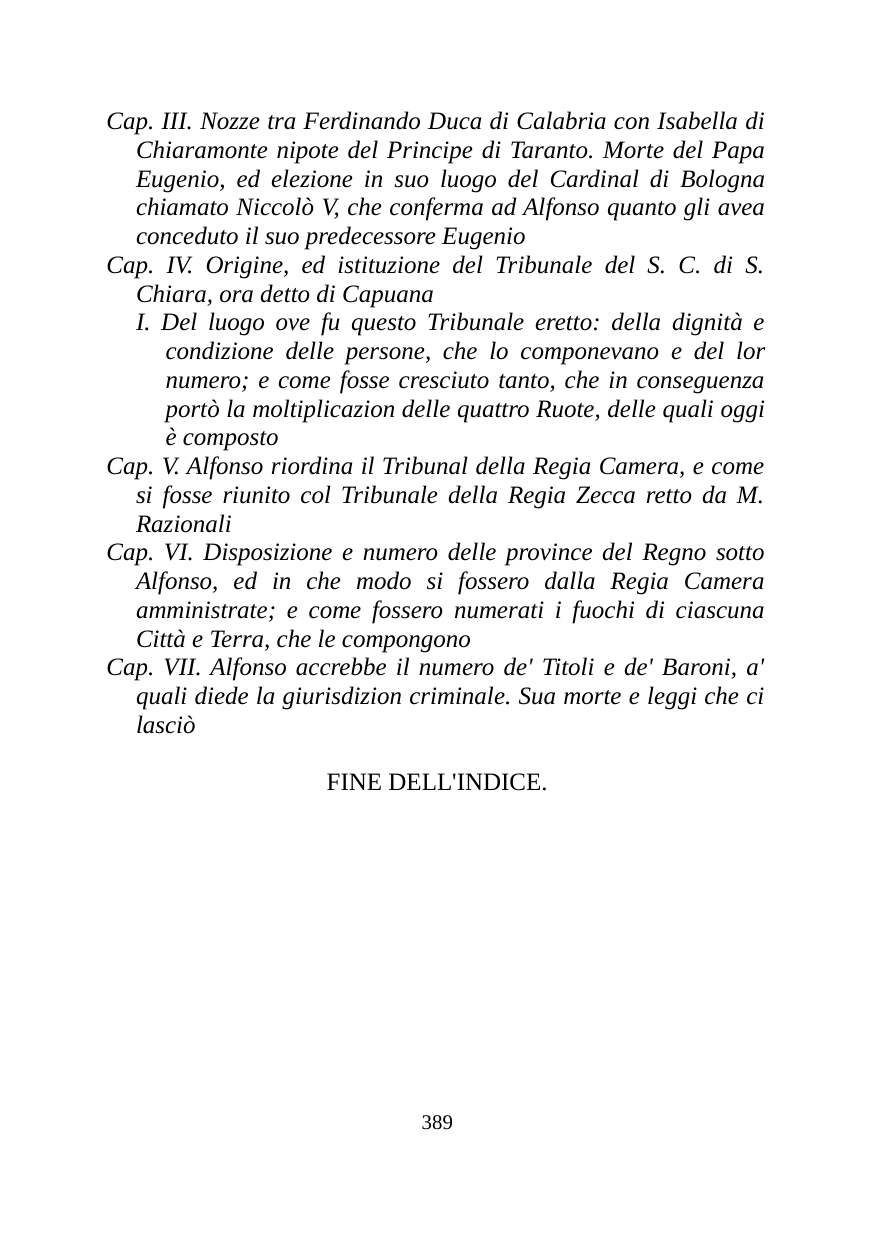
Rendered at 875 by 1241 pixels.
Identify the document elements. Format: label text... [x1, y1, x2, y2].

text Cap. VI. Disposizione e numero delle province del Regno sotto Alfonso, ed in che modo si fossero dalla Regia Camera amministrate; e come fossero numerati i fuochi di ciascuna Città e Terra, che le compongono [106, 537, 768, 652]
text Cap. VII. Alfonso accrebbe il numero de' Titoli e de' Baroni, a' quali diede la giurisdizion criminale. Sua morte e leggi che ci lasciò [106, 652, 768, 739]
text Cap. V. Alfonso riordina il Tribunal della Regia Camera, e come si fosse riunito col Tribunale della Regia Zecca retto da M. Razionali [106, 451, 768, 537]
text Cap. IV. Origine, ed istituzione del Tribunale del S. C. di S. Chiara, ora detto di Capuana [106, 250, 768, 307]
text Cap. III. Nozze tra Ferdinando Duca di Calabria con Isabella di Chiaramonte nipote del Principe di Taranto. Morte del Papa Eugenio, ed elezione in suo luogo del Cardinal di Bologna chiamato Niccolò V, che conferma ad Alfonso quanto gli avea conceduto il suo predecessore Eugenio [106, 106, 768, 250]
text I. Del luogo ove fu questo Tribunale eretto: della dignità e condizione delle persone, che lo componevano e del lor numero; e come fosse cresciuto tanto, che in conseguenza portò la moltiplicazion delle quattro Ruote, delle quali oggi è composto [136, 307, 768, 451]
text FINE DELL'INDICE. [106, 767, 768, 796]
